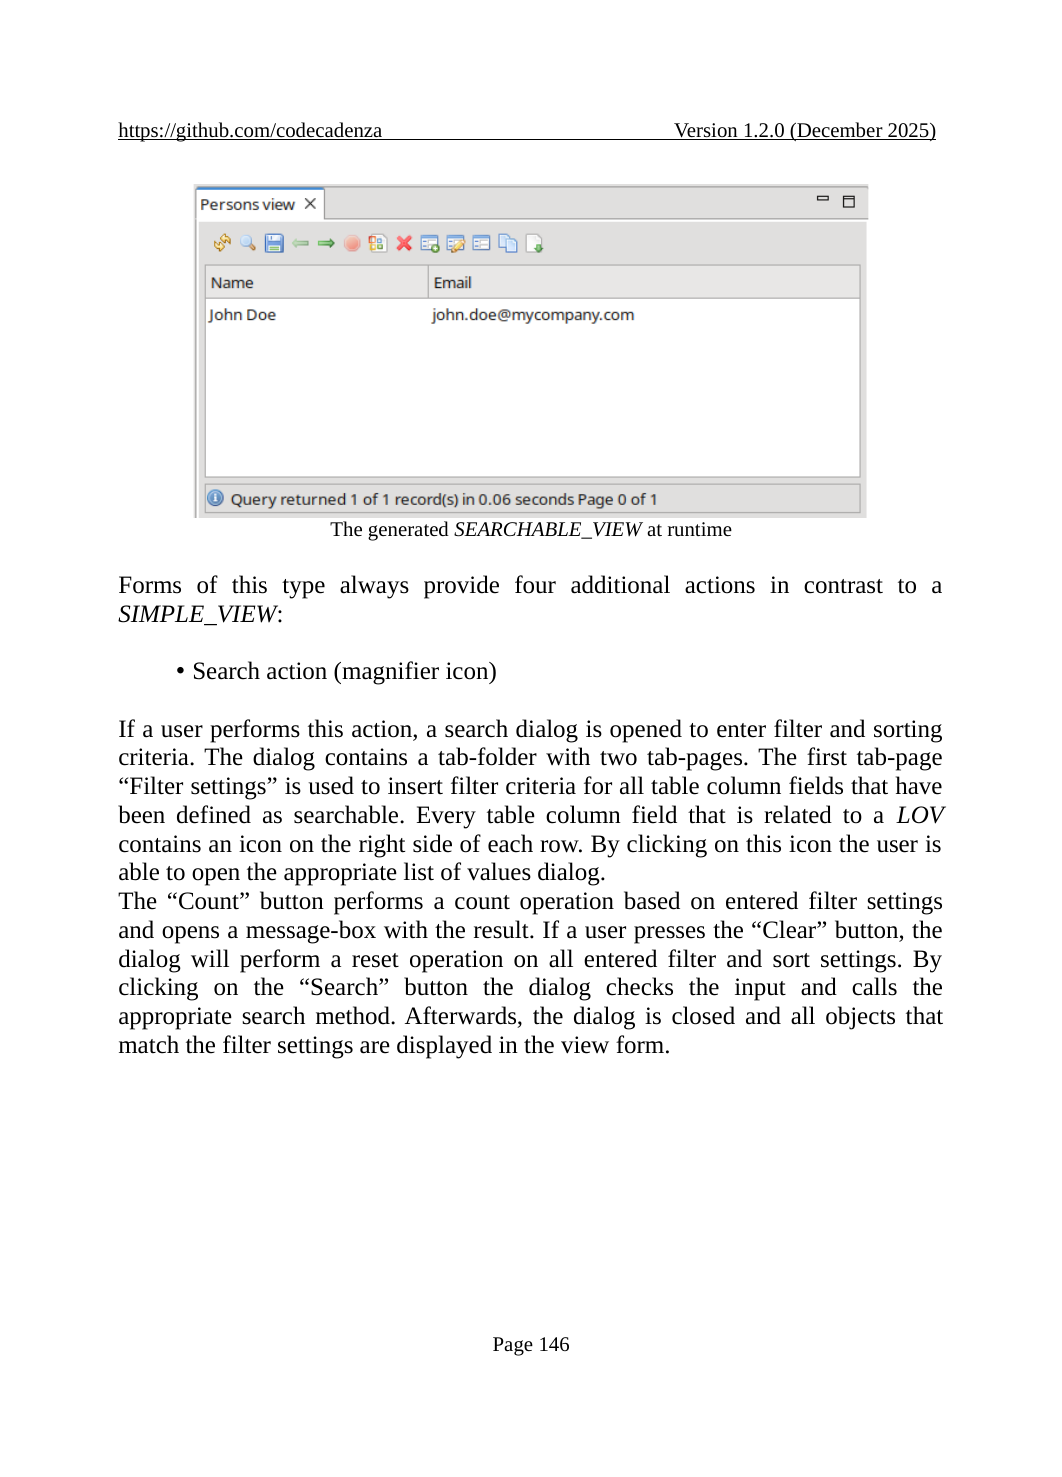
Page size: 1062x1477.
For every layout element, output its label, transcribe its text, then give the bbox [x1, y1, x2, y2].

text If a user performs this action, a search dialog is opened to enter filter and sorting criteria. The dialog contains a tab-folder with two tab-pages. The first tab-page “Filter settings” is used to insert filter criteria for all table column fields that have been defined as searchable. Every table column field that is related to a LOV contains an icon on the right side of each row. By clicking on this icon the user is able to open the appropriate list of values dialog. [118, 714, 944, 886]
text The generated SEARCHABLE_VIEW at runtime [193, 518, 868, 541]
text The “Count” button performs a count operation based on entered filter settings and opens a message-box with the result. If a user presses the “Clear” button, the dialog will perform a reset operation on all entered filter and sort settings. By clicking on the “Search” button the dialog checks the input and calls the appropriate search method. Afterwards, the dialog is closed and all objects that match the filter settings are displayed in the view form. [118, 886, 944, 1059]
text Forms of this type always provide four additional actions in contrast to a SIMPLE_VIEW: [118, 570, 944, 627]
list Search action (magnifier icon) [176, 656, 944, 685]
picture [193, 184, 869, 518]
